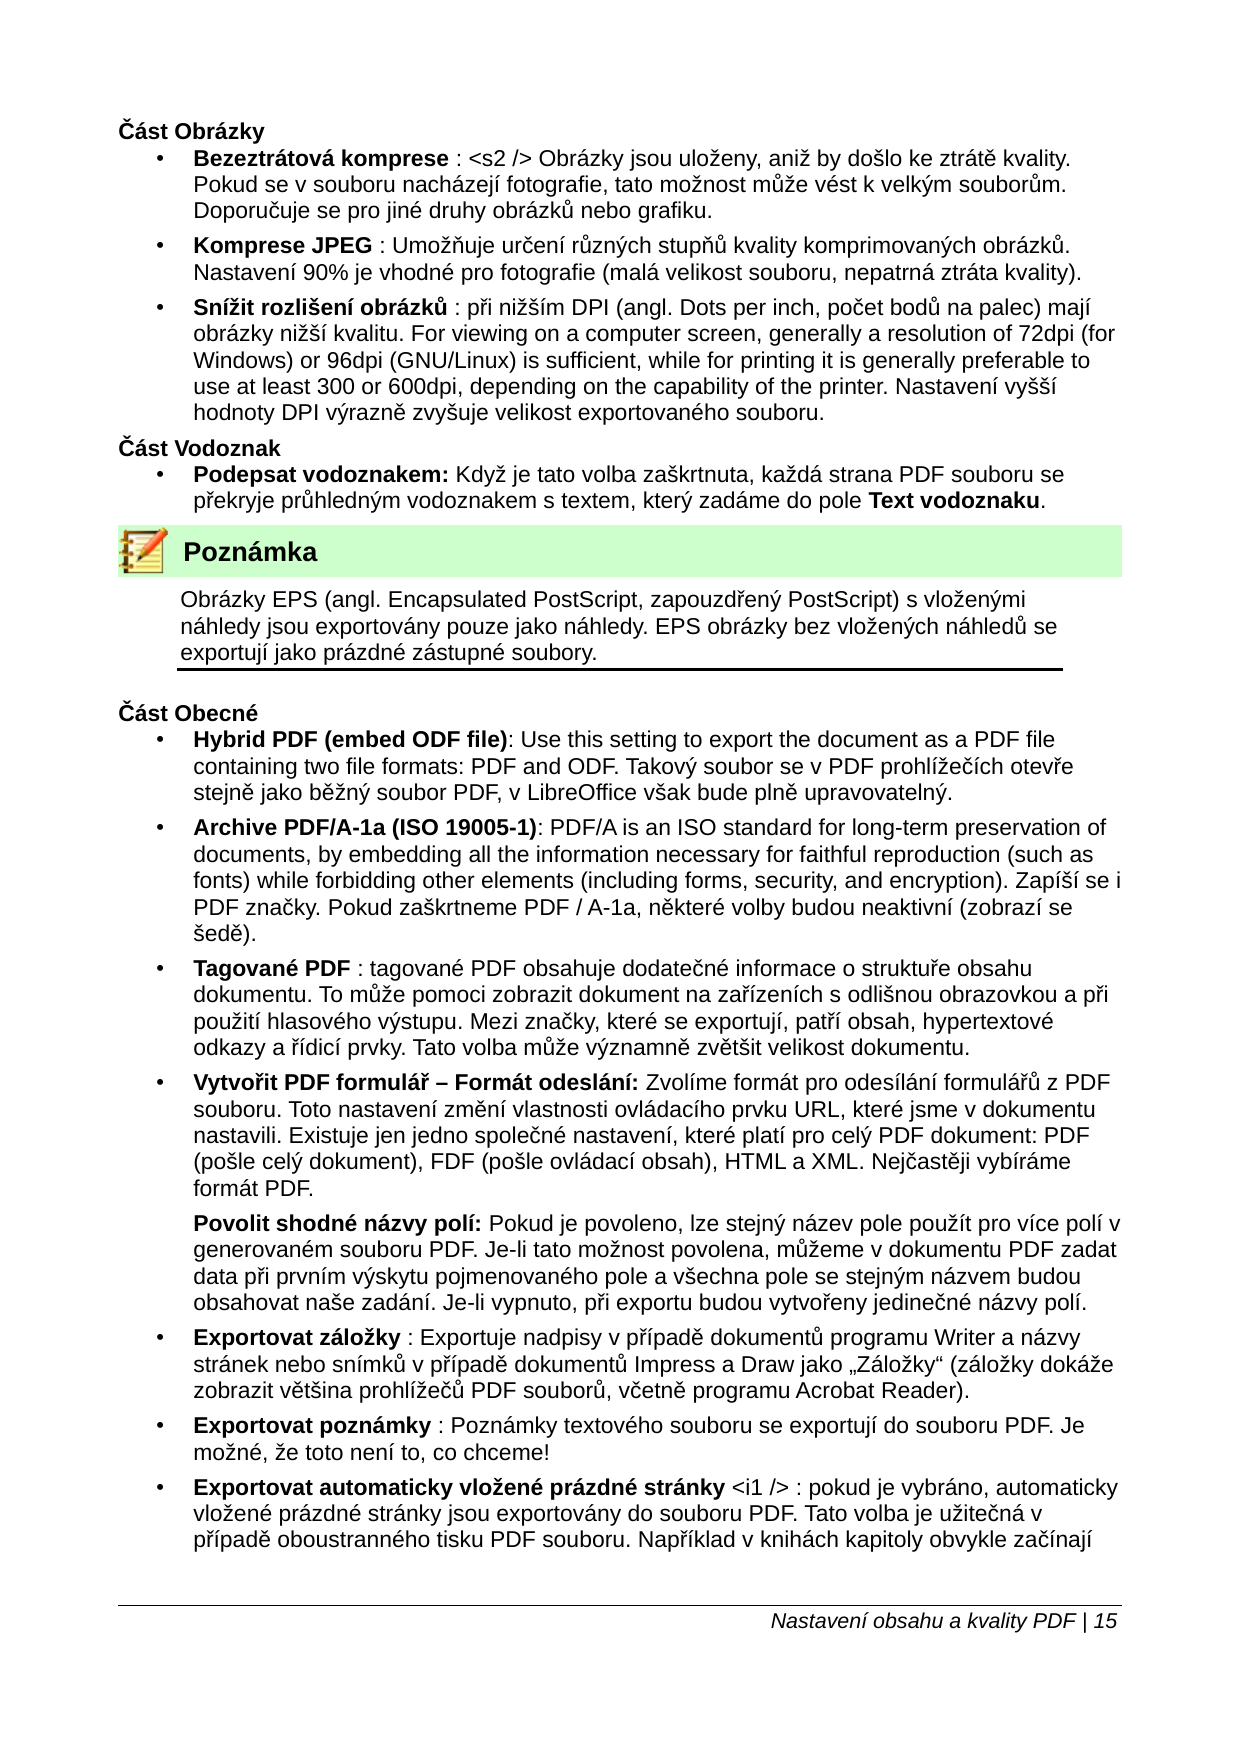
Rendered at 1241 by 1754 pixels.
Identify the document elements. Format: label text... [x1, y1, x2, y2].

list Hybrid PDF (embed ODF file): Use this setting to export the document as a PDF file containing two file formats: PDF and ODF. Takový soubor se v PDF prohlížečích otevře stejně jako běžný soubor PDF, v LibreOffice však bude plně upravovatelný. [156, 726, 1122, 806]
list Tagované PDF : tagované PDF obsahuje dodatečné informace o struktuře obsahu dokumentu. To může pomoci zobrazit dokument na zařízeních s odlišnou obrazovkou a při použití hlasového výstupu. Mezi značky, které se exportují, patří obsah, hypertextové odkazy a řídicí prvky. Tato volba může významně zvětšit velikost dokumentu. [156, 955, 1122, 1060]
list Komprese JPEG : Umožňuje určení různých stupňů kvality komprimovaných obrázků. Nastavení 90% je vhodné pro fotografie (malá velikost souboru, nepatrná ztráta kvality). [156, 232, 1122, 285]
list Vytvořit PDF formulář – Formát odeslání: Zvolíme formát pro odesílání formulářů z PDF souboru. Toto nastavení změní vlastnosti ovládacího prvku URL, které jsme v dokumentu nastavili. Existuje jen jedno společné nastavení, které platí pro celý PDF dokument: PDF (pošle celý dokument), FDF (pošle ovládací obsah), HTML a XML. Nejčastěji vybíráme formát PDF. [156, 1069, 1122, 1201]
picture [119, 526, 170, 577]
list Podepsat vodoznakem: Když je tato volba zaškrtnuta, každá strana PDF souboru se překryje průhledným vodoznakem s textem, který zadáme do pole Text vodoznaku. [156, 461, 1122, 514]
list Exportovat záložky : Exportuje nadpisy v případě dokumentů programu Writer a názvy stránek nebo snímků v případě dokumentů Impress a Draw jako „Záložky“ (záložky dokáže zobrazit většina prohlížečů PDF souborů, včetně programu Acrobat Reader). [156, 1324, 1122, 1403]
list Povolit shodné názvy polí: Pokud je povoleno, lze stejný název pole použít pro více polí v generovaném souboru PDF. Je-li tato možnost povolena, můžeme v dokumentu PDF zadat data při prvním výskytu pojmenovaného pole a všechna pole se stejným názvem budou obsahovat naše zadání. Je-li vypnuto, při exportu budou vytvořeny jedinečné názvy polí. [156, 1210, 1122, 1315]
text Obrázky EPS (angl. Encapsulated PostScript, zapouzdřený PostScript) s vloženými náhledy jsou exportovány pouze jako náhledy. EPS obrázky bez vložených náhledů se exportují jako prázdné zástupné soubory. [177, 583, 1063, 668]
list Snížit rozlišení obrázků : při nižším DPI (angl. Dots per inch, počet bodů na palec) mají obrázky nižší kvalitu. For viewing on a computer screen, generally a resolution of 72dpi (for Windows) or 96dpi (GNU/Linux) is sufficient, while for printing it is generally preferable to use at least 300 or 600dpi, depending on the capability of the printer. Nastavení vyšší hodnoty DPI výrazně zvyšuje velikost exportovaného souboru. [156, 294, 1122, 426]
list Bezeztrátová komprese : <s2 /> Obrázky jsou uloženy, aniž by došlo ke ztrátě kvality. Pokud se v souboru nacházejí fotografie, tato možnost může vést k velkým souborům. Doporučuje se pro jiné druhy obrázků nebo grafiku. [156, 144, 1122, 223]
list Archive PDF/A-1a (ISO 19005-1): PDF/A is an ISO standard for long-term preservation of documents, by embedding all the information necessary for faithful reproduction (such as fonts) while forbidding other elements (including forms, security, and encryption). Zapíší se i PDF značky. Pokud zaškrtneme PDF / A-1a, některé volby budou neaktivní (zobrazí se šedě). [156, 814, 1122, 946]
list Exportovat poznámky : Poznámky textového souboru se exportují do souboru PDF. Je možné, že toto není to, co chceme! [156, 1412, 1122, 1465]
text Část Obrázky [118, 118, 1122, 144]
text Část Vodoznak [118, 434, 1122, 461]
text Část Obecné [118, 700, 1122, 726]
list Exportovat automaticky vložené prázdné stránky <i1 /> : pokud je vybráno, automaticky vložené prázdné stránky jsou exportovány do souboru PDF. Tato volba je užitečná v případě oboustranného tisku PDF souboru. Například v knihách kapitoly obvykle začínají [156, 1474, 1122, 1553]
subtitle Poznámka [118, 525, 1122, 577]
